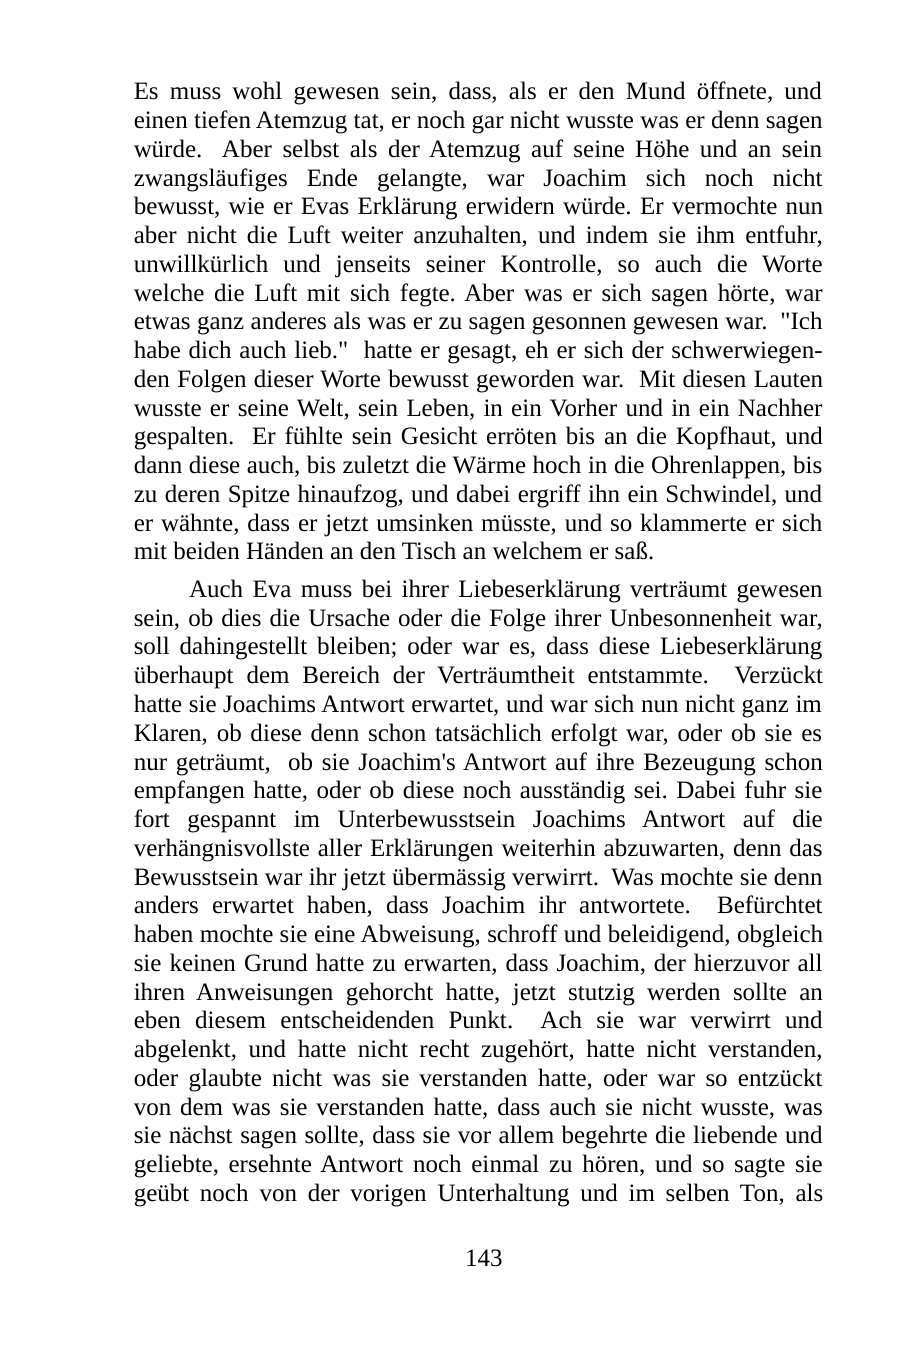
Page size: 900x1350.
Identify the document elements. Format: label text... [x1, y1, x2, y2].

text Es muss wohl gewesen sein, dass, als er den Mund öffnete, und einen tiefen Atemzug tat, er noch gar nicht wusste was er denn sagen würde. Aber selbst als der Atemzug auf seine Höhe und an sein zwangsläufiges Ende gelangte, war Joachim sich noch nicht bewusst, wie er Evas Erklärung erwidern würde. Er vermochte nun aber nicht die Luft weiter anzuhalten, und indem sie ihm entfuhr, unwillkürlich und jenseits seiner Kontrolle, so auch die Worte welche die Luft mit sich fegte. Aber was er sich sagen hörte, war etwas ganz anderes als was er zu sagen gesonnen gewesen war. "Ich habe dich auch lieb." hatte er gesagt, eh er sich der schwerwiegen-den Folgen dieser Worte bewusst geworden war. Mit diesen Lauten wusste er seine Welt, sein Leben, in ein Vorher und in ein Nachher gespalten. Er fühlte sein Gesicht erröten bis an die Kopfhaut, und dann diese auch, bis zuletzt die Wärme hoch in die Ohrenlappen, bis zu deren Spitze hinaufzog, und dabei ergriff ihn ein Schwindel, und er wähnte, dass er jetzt umsinken müsste, und so klammerte er sich mit beiden Händen an den Tisch an welchem er saß. [133, 76, 823, 565]
text Auch Eva muss bei ihrer Liebeserklärung verträumt gewesen sein, ob dies die Ursache oder die Folge ihrer Unbesonnenheit war, soll dahingestellt bleiben; oder war es, dass diese Liebeserklärung überhaupt dem Bereich der Verträumtheit entstammte. Verzückt hatte sie Joachims Antwort erwartet, und war sich nun nicht ganz im Klaren, ob diese denn schon tatsächlich erfolgt war, oder ob sie es nur geträumt, ob sie Joachim's Antwort auf ihre Bezeugung schon empfangen hatte, oder ob diese noch ausständig sei. Dabei fuhr sie fort gespannt im Unterbewusstsein Joachims Antwort auf die verhängnisvollste aller Erklärungen weiterhin abzuwarten, denn das Bewusstsein war ihr jetzt übermässig verwirrt. Was mochte sie denn anders erwartet haben, dass Joachim ihr antwortete. Befürchtet haben mochte sie eine Abweisung, schroff und beleidigend, obgleich sie keinen Grund hatte zu erwarten, dass Joachim, der hierzuvor all ihren Anweisungen gehorcht hatte, jetzt stutzig werden sollte an eben diesem entscheidenden Punkt. Ach sie war verwirrt und abgelenkt, und hatte nicht recht zugehört, hatte nicht verstanden, oder glaubte nicht was sie verstanden hatte, oder war so entzückt von dem was sie verstanden hatte, dass auch sie nicht wusste, was sie nächst sagen sollte, dass sie vor allem begehrte die liebende und geliebte, ersehnte Antwort noch einmal zu hören, und so sagte sie geübt noch von der vorigen Unterhaltung und im selben Ton, als [133, 574, 823, 1207]
